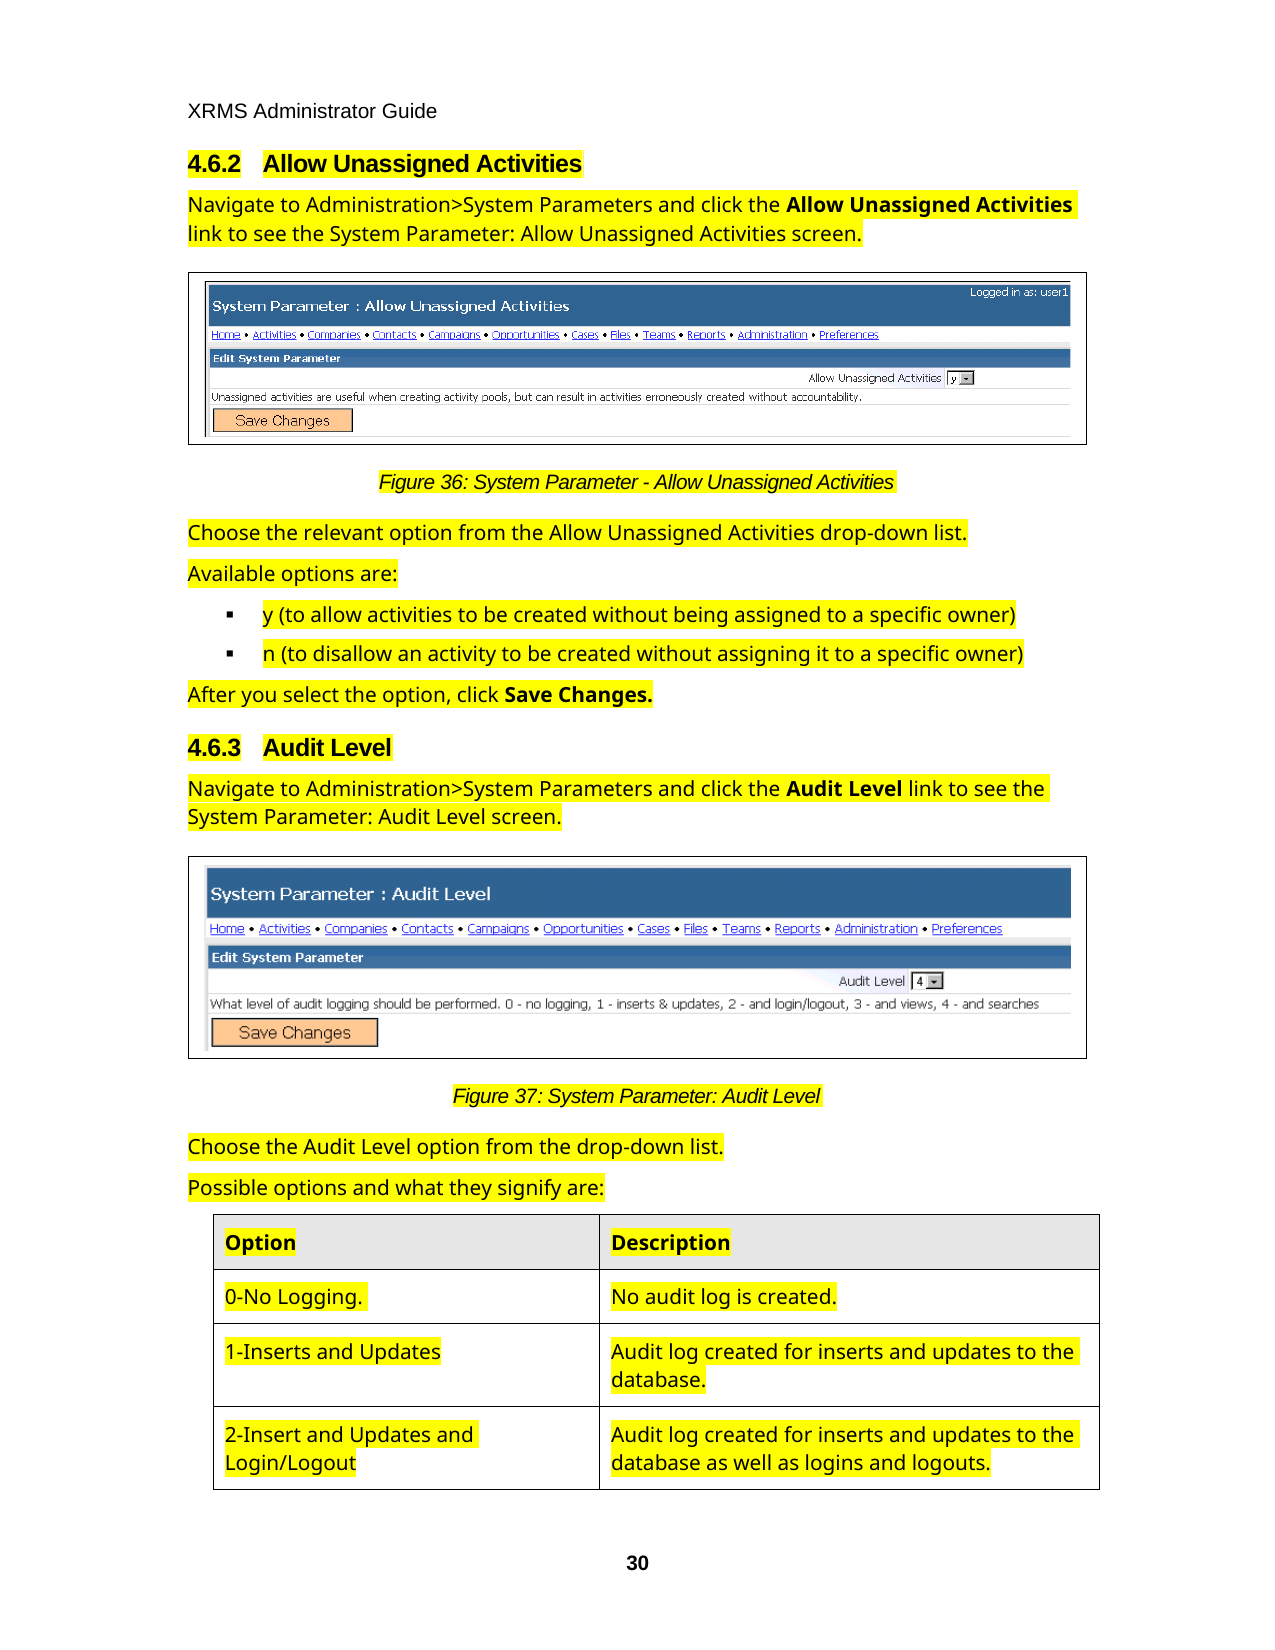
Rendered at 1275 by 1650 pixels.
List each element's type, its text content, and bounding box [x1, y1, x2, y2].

picture [204, 281, 1071, 437]
table_cell 0-No Logging. [214, 1270, 599, 1323]
table_cell Audit log created for inserts and updates to the database as well as logins and logouts. [600, 1407, 1099, 1489]
text Figure 37: System Parameter: Audit Level [187, 1084, 1087, 1107]
text Figure 36: System Parameter - Allow Unassigned Activities [187, 470, 1087, 493]
list y (to allow activities to be created without being assigned to a specific owner) [225, 600, 1087, 629]
table_cell No audit log is created. [600, 1270, 1099, 1323]
subtitle Audit Level [187, 733, 1087, 761]
table_header Description [600, 1215, 1099, 1269]
table_cell 1-Inserts and Updates [214, 1324, 599, 1406]
text Possible options and what they signify are: [187, 1173, 1087, 1202]
text Choose the relevant option from the Allow Unassigned Activities drop-down list. [187, 518, 1087, 547]
table_cell Audit log created for inserts and updates to the database. [600, 1324, 1099, 1406]
text Navigate to Administration>System Parameters and click the Allow Unassigned Activities link to see the System Parameter: Allow Unassigned Activities screen. [187, 190, 1087, 247]
list n (to disallow an activity to be created without assigning it to a specific owner) [225, 639, 1087, 668]
subtitle Allow Unassigned Activities [187, 150, 1087, 178]
text Available options are: [187, 559, 1087, 588]
text After you select the option, click Save Changes. [187, 680, 1087, 708]
table_header Option [214, 1215, 599, 1269]
table_cell 2-Insert and Updates and Login/Logout [214, 1407, 599, 1489]
text Navigate to Administration>System Parameters and click the Audit Level link to see the System Parameter: Audit Level screen. [187, 774, 1087, 831]
text Choose the Audit Level option from the drop-down list. [187, 1132, 1087, 1161]
picture [204, 865, 1071, 1051]
